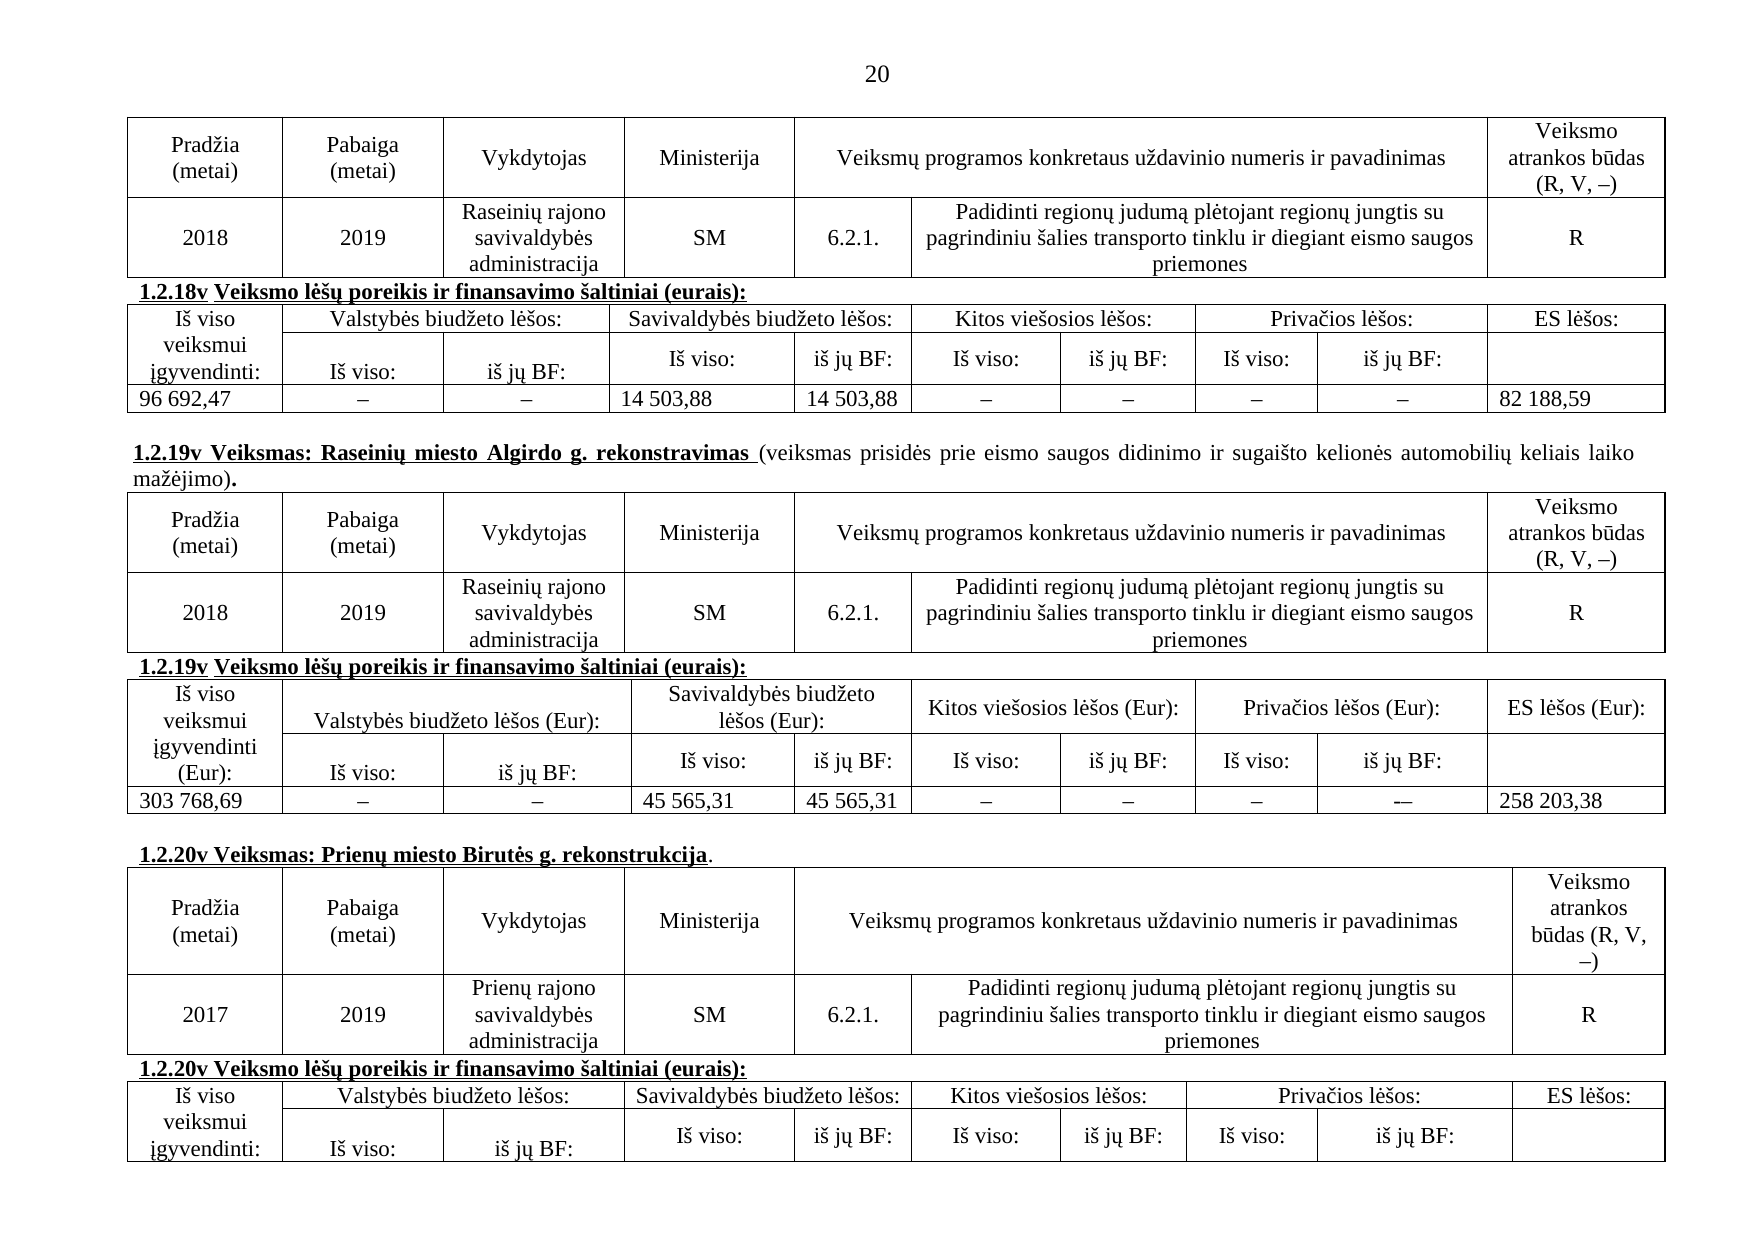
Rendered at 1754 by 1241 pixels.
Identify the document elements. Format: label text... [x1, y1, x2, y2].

table_cell Kitos viešosios lėšos: [912, 1082, 1186, 1108]
table_header Pabaiga (metai) [283, 118, 443, 197]
table_header Ministerija [625, 493, 794, 572]
table_cell 1.2.19v Veiksmo lėšų poreikis ir finansavimo šaltiniai (eurais): [128, 653, 1665, 679]
table_cell 258 203,38 [1488, 787, 1664, 813]
table_cell 2019 [283, 573, 443, 652]
table_cell – [1196, 385, 1317, 412]
table_cell Padidinti regionų judumą plėtojant regionų jungtis su pagrindiniu šalies transporto tinklu ir diegiant eismo saugos priemones [912, 573, 1487, 652]
table_cell Iš viso veiksmui įgyvendinti (Eur): [128, 680, 282, 786]
table_cell 14 503,88 [795, 385, 911, 412]
table_cell iš jų BF: [795, 734, 911, 786]
table_cell – [444, 787, 631, 813]
table_cell Savivaldybės biudžeto lėšos: [625, 1082, 911, 1108]
table_cell -– [1318, 787, 1487, 813]
table_cell – [444, 385, 609, 412]
table_cell iš jų BF: [444, 1109, 624, 1161]
table_cell Privačios lėšos: [1187, 1082, 1512, 1108]
table_cell ES lėšos: [1488, 305, 1664, 332]
table_header Veiksmo atrankos būdas (R, V, –) [1488, 493, 1664, 572]
table_cell 45 565,31 [795, 787, 911, 813]
table_header Veiksmo atrankos būdas (R, V, –) [1488, 118, 1664, 197]
table_cell Iš viso: [632, 734, 794, 786]
table_cell R [1513, 975, 1664, 1053]
table_cell 6.2.1. [795, 573, 911, 652]
table_cell iš jų BF: [1318, 734, 1487, 786]
table_cell Iš viso: [283, 1109, 443, 1161]
table_cell 14 503,88 [610, 385, 794, 412]
table_cell Iš viso: [912, 333, 1060, 384]
table_cell SM [625, 975, 794, 1053]
table_cell Savivaldybės biudžeto lėšos: [610, 305, 911, 332]
table_cell Iš viso: [1196, 333, 1317, 384]
table_cell Vykdytojas [444, 868, 624, 973]
table_cell SM [625, 573, 794, 652]
table_cell – [912, 385, 1060, 412]
table_cell iš jų BF: [444, 734, 631, 786]
table_cell Iš viso: [1187, 1109, 1317, 1161]
table_cell Padidinti regionų judumą plėtojant regionų jungtis su pagrindiniu šalies transporto tinklu ir diegiant eismo saugos priemones [912, 198, 1487, 277]
table_cell Iš viso: [1196, 734, 1317, 786]
table_cell Padidinti regionų judumą plėtojant regionų jungtis su pagrindiniu šalies transporto tinklu ir diegiant eismo saugos priemones [912, 975, 1512, 1053]
table_header Pradžia (metai) [128, 118, 282, 197]
table_cell 2018 [128, 573, 282, 652]
table_cell [1488, 333, 1664, 384]
table_cell – [283, 787, 443, 813]
table_cell 6.2.1. [795, 975, 911, 1053]
table_header Ministerija [625, 118, 794, 197]
table_cell Iš viso veiksmui įgyvendinti: [128, 1082, 282, 1161]
table_cell Iš viso veiksmui įgyvendinti: [128, 305, 282, 384]
table_cell Iš viso: [912, 1109, 1060, 1161]
table_cell iš jų BF: [795, 333, 911, 384]
table_cell iš jų BF: [444, 333, 609, 384]
table_cell Iš viso: [625, 1109, 794, 1161]
table_header Pradžia (metai) [128, 493, 282, 572]
table_cell 82 188,59 [1488, 385, 1664, 412]
table_cell iš jų BF: [1318, 333, 1487, 384]
table_cell 6.2.1. [795, 198, 911, 277]
table_cell [1488, 734, 1664, 786]
table_cell Valstybės biudžeto lėšos: [283, 305, 609, 332]
table_cell Raseinių rajono savivaldybės administracija [444, 573, 624, 652]
table_cell SM [625, 198, 794, 277]
table_cell R [1488, 198, 1664, 277]
table_cell [1513, 1109, 1664, 1161]
table_header Vykdytojas [444, 493, 624, 572]
table_cell 1.2.20v Veiksmo lėšų poreikis ir finansavimo šaltiniai (eurais): [128, 1055, 1665, 1081]
table_cell Privačios lėšos (Eur): [1196, 680, 1487, 733]
table_cell Savivaldybės biudžeto lėšos (Eur): [632, 680, 911, 733]
table_cell – [283, 385, 443, 412]
table_cell iš jų BF: [1061, 1109, 1186, 1161]
table_cell iš jų BF: [795, 1109, 911, 1161]
table_header 1.2.20v Veiksmas: Prienų miesto Birutės g. rekonstrukcija. [128, 841, 1665, 867]
table_cell Iš viso: [283, 333, 443, 384]
table_header Veiksmų programos konkretaus uždavinio numeris ir pavadinimas [795, 118, 1487, 197]
table_cell – [1318, 385, 1487, 412]
text 1.2.19v Veiksmas: Raseinių miesto Algirdo g. rekonstravimas (veiksmas prisidės prie eismo saugos didinimo ir sugaišto kelionės automobilių keliais laiko mažėjimo). [133, 439, 1636, 492]
table_cell Valstybės biudžeto lėšos: [283, 1082, 624, 1108]
table_header Pabaiga (metai) [283, 493, 443, 572]
table_cell Kitos viešosios lėšos: [912, 305, 1195, 332]
table_cell – [1061, 385, 1195, 412]
table_cell Kitos viešosios lėšos (Eur): [912, 680, 1195, 733]
table_cell Veiksmų programos konkretaus uždavinio numeris ir pavadinimas [795, 868, 1512, 973]
table_cell iš jų BF: [1061, 734, 1195, 786]
table_cell Iš viso: [610, 333, 794, 384]
table_cell Valstybės biudžeto lėšos (Eur): [283, 680, 631, 733]
table_cell ES lėšos (Eur): [1488, 680, 1664, 733]
table_cell 1.2.18v Veiksmo lėšų poreikis ir finansavimo šaltiniai (eurais): [128, 278, 1665, 304]
table_cell Pabaiga (metai) [283, 868, 443, 973]
table_cell Privačios lėšos: [1196, 305, 1487, 332]
table_cell 2017 [128, 975, 282, 1053]
table_cell 45 565,31 [632, 787, 794, 813]
table_cell R [1488, 573, 1664, 652]
table_cell ES lėšos: [1513, 1082, 1664, 1108]
table_cell Iš viso: [283, 734, 443, 786]
table_cell Iš viso: [912, 734, 1060, 786]
table_cell – [912, 787, 1060, 813]
table_cell Veiksmo atrankos būdas (R, V, –) [1513, 868, 1664, 973]
table_cell iš jų BF: [1061, 333, 1195, 384]
table_cell – [1196, 787, 1317, 813]
table_cell Prienų rajono savivaldybės administracija [444, 975, 624, 1053]
table_cell 303 768,69 [128, 787, 282, 813]
table_cell – [1061, 787, 1195, 813]
table_cell Ministerija [625, 868, 794, 973]
table_cell iš jų BF: [1318, 1109, 1512, 1161]
table_cell 96 692,47 [128, 385, 282, 412]
table_cell 2019 [283, 975, 443, 1053]
table_header Veiksmų programos konkretaus uždavinio numeris ir pavadinimas [795, 493, 1487, 572]
table_cell 2019 [283, 198, 443, 277]
table_header Vykdytojas [444, 118, 624, 197]
table_cell Raseinių rajono savivaldybės administracija [444, 198, 624, 277]
table_cell Pradžia (metai) [128, 868, 282, 973]
table_cell 2018 [128, 198, 282, 277]
